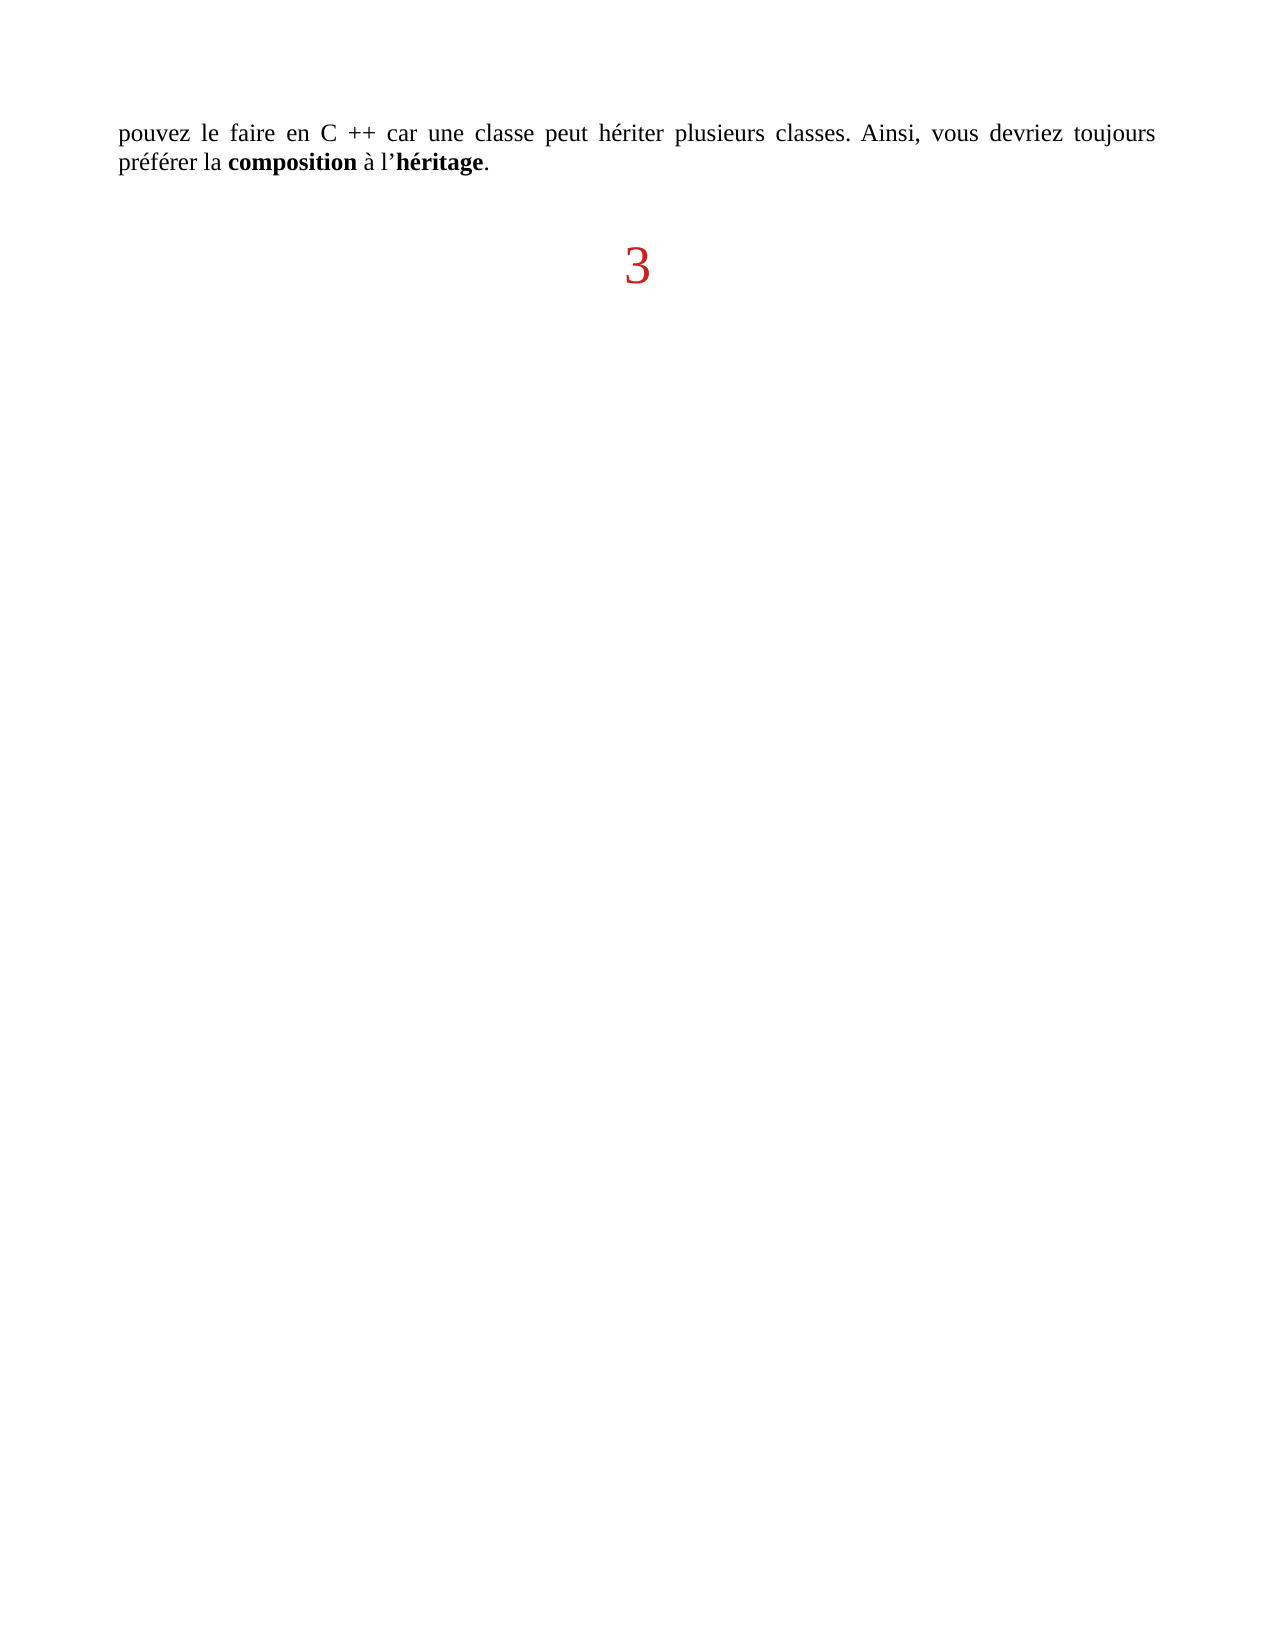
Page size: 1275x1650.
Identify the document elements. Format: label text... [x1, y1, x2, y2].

text 3 [118, 233, 1157, 295]
text pouvez le faire en C ++ car une classe peut hériter plusieurs classes. Ainsi, vous devriez toujours préférer la composition à l’héritage. [118, 118, 1157, 176]
